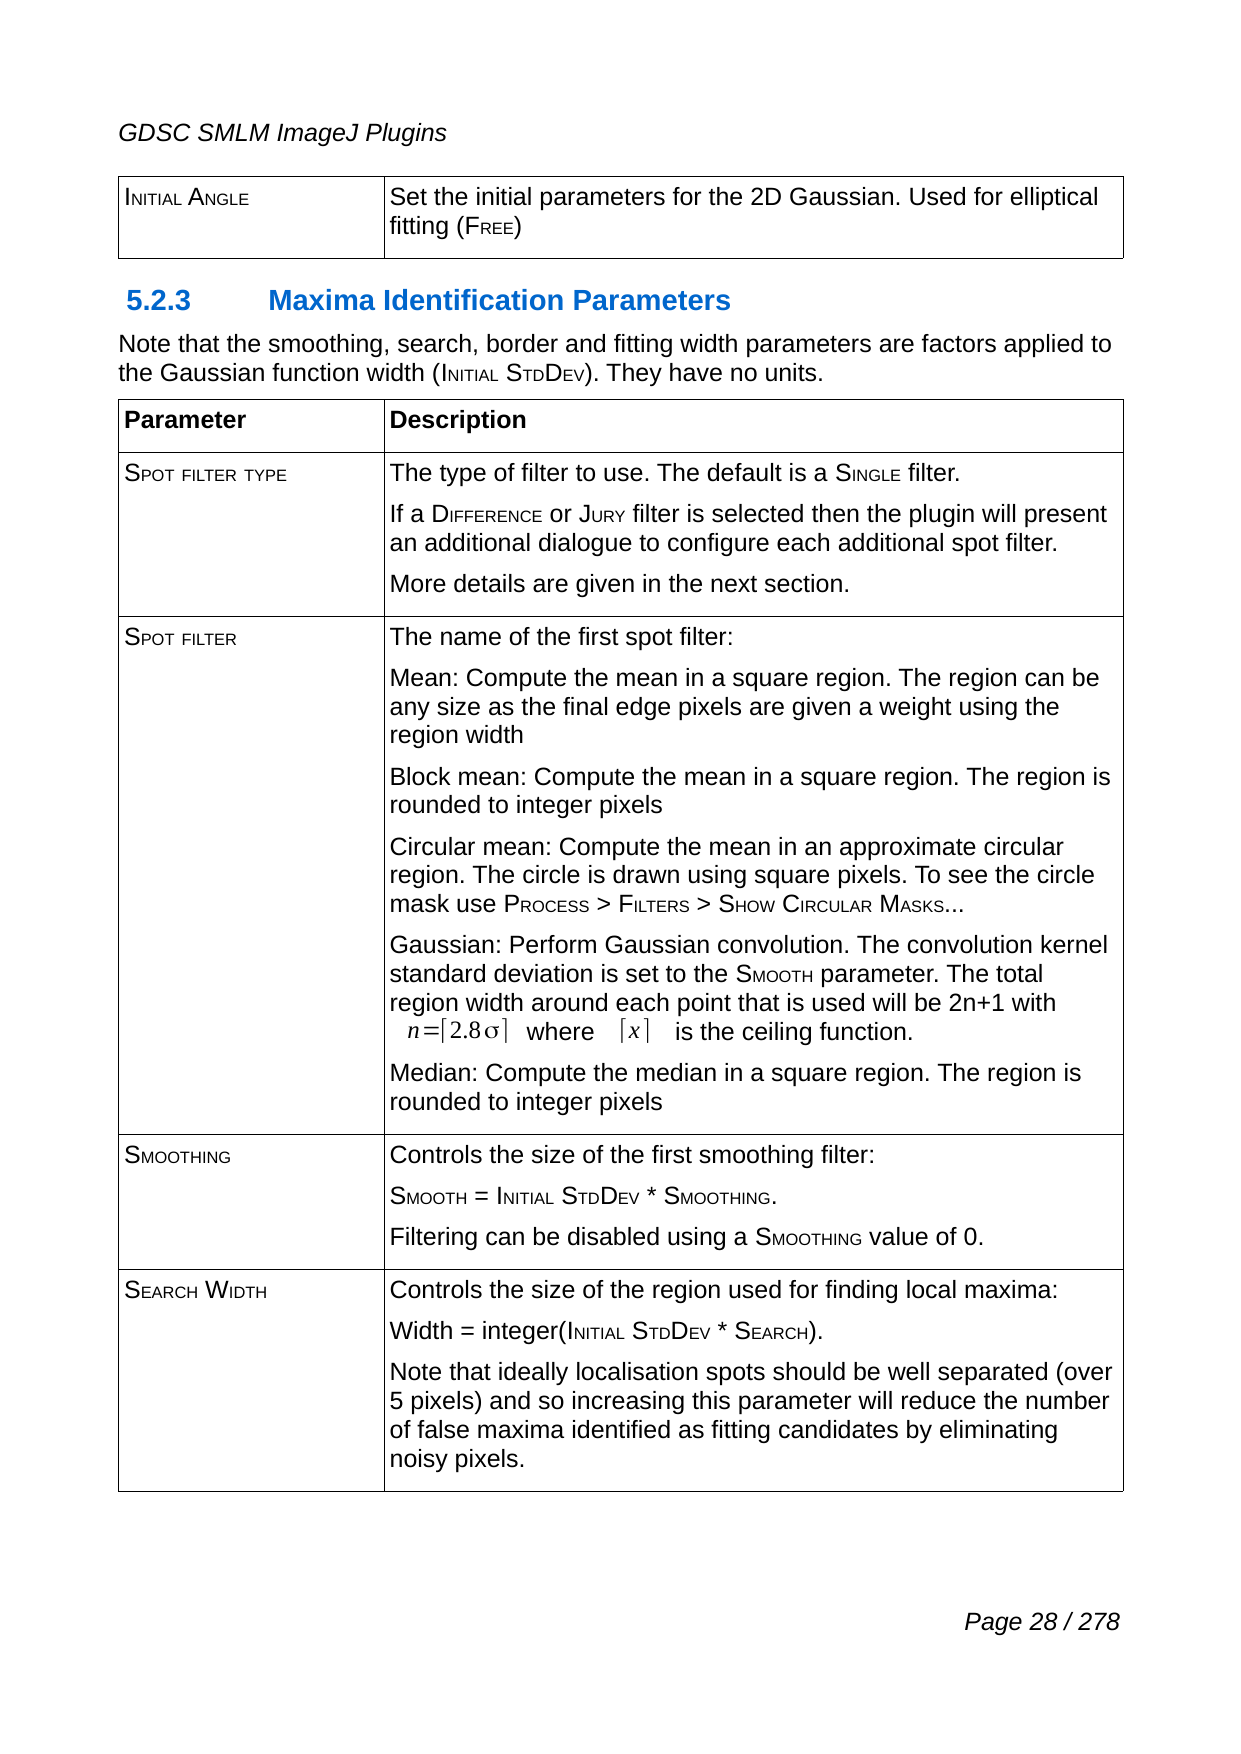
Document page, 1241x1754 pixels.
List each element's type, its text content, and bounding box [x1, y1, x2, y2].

table_cell Initial Angle [119, 177, 384, 258]
table_cell Controls the size of the region used for finding local maxima: Width = integer(Initial StdDev * Search). Note that ideally localisation spots should be well separated (over 5 pixels) and so increasing this parameter will reduce the number of false maxima identified as fitting candidates by eliminating noisy pixels. [385, 1270, 1123, 1491]
subtitle Maxima Identification Parameters [118, 283, 1122, 317]
table_cell Spot filter [119, 617, 384, 1134]
table_cell Set the initial parameters for the 2D Gaussian. Used for elliptical fitting (Free) [385, 177, 1123, 258]
table_cell The name of the first spot filter: Mean: Compute the mean in a square region. The region can be any size as the final edge pixels are given a weight using the region width Block mean: Compute the mean in a square region. The region is rounded to integer pixels Circular mean: Compute the mean in an approximate circular region. The circle is drawn using square pixels. To see the circle mask use Process > Filters > Show Circular Masks... Gaussian: Perform Gaussian convolution. The convolution kernel standard deviation is set to the Smooth parameter. The total region width around each point that is used will be 2n+1 withwhere is the ceiling function. Median: Compute the median in a square region. The region is rounded to integer pixels [385, 617, 1123, 1134]
table_header Description [385, 400, 1123, 452]
table_header Parameter [119, 400, 384, 452]
table_cell Spot filter type [119, 453, 384, 616]
table_cell The type of filter to use. The default is a Single filter. If a Difference or Jury filter is selected then the plugin will present an additional dialogue to configure each additional spot filter. More details are given in the next section. [385, 453, 1123, 616]
table_cell Controls the size of the first smoothing filter: Smooth = Initial StdDev * Smoothing. Filtering can be disabled using a Smoothing value of 0. [385, 1135, 1123, 1269]
table_cell Smoothing [119, 1135, 384, 1269]
text Note that the smoothing, search, border and fitting width parameters are factors applied to the Gaussian function width (Initial StdDev). They have no units. [118, 329, 1122, 387]
table_cell Search Width [119, 1270, 384, 1491]
